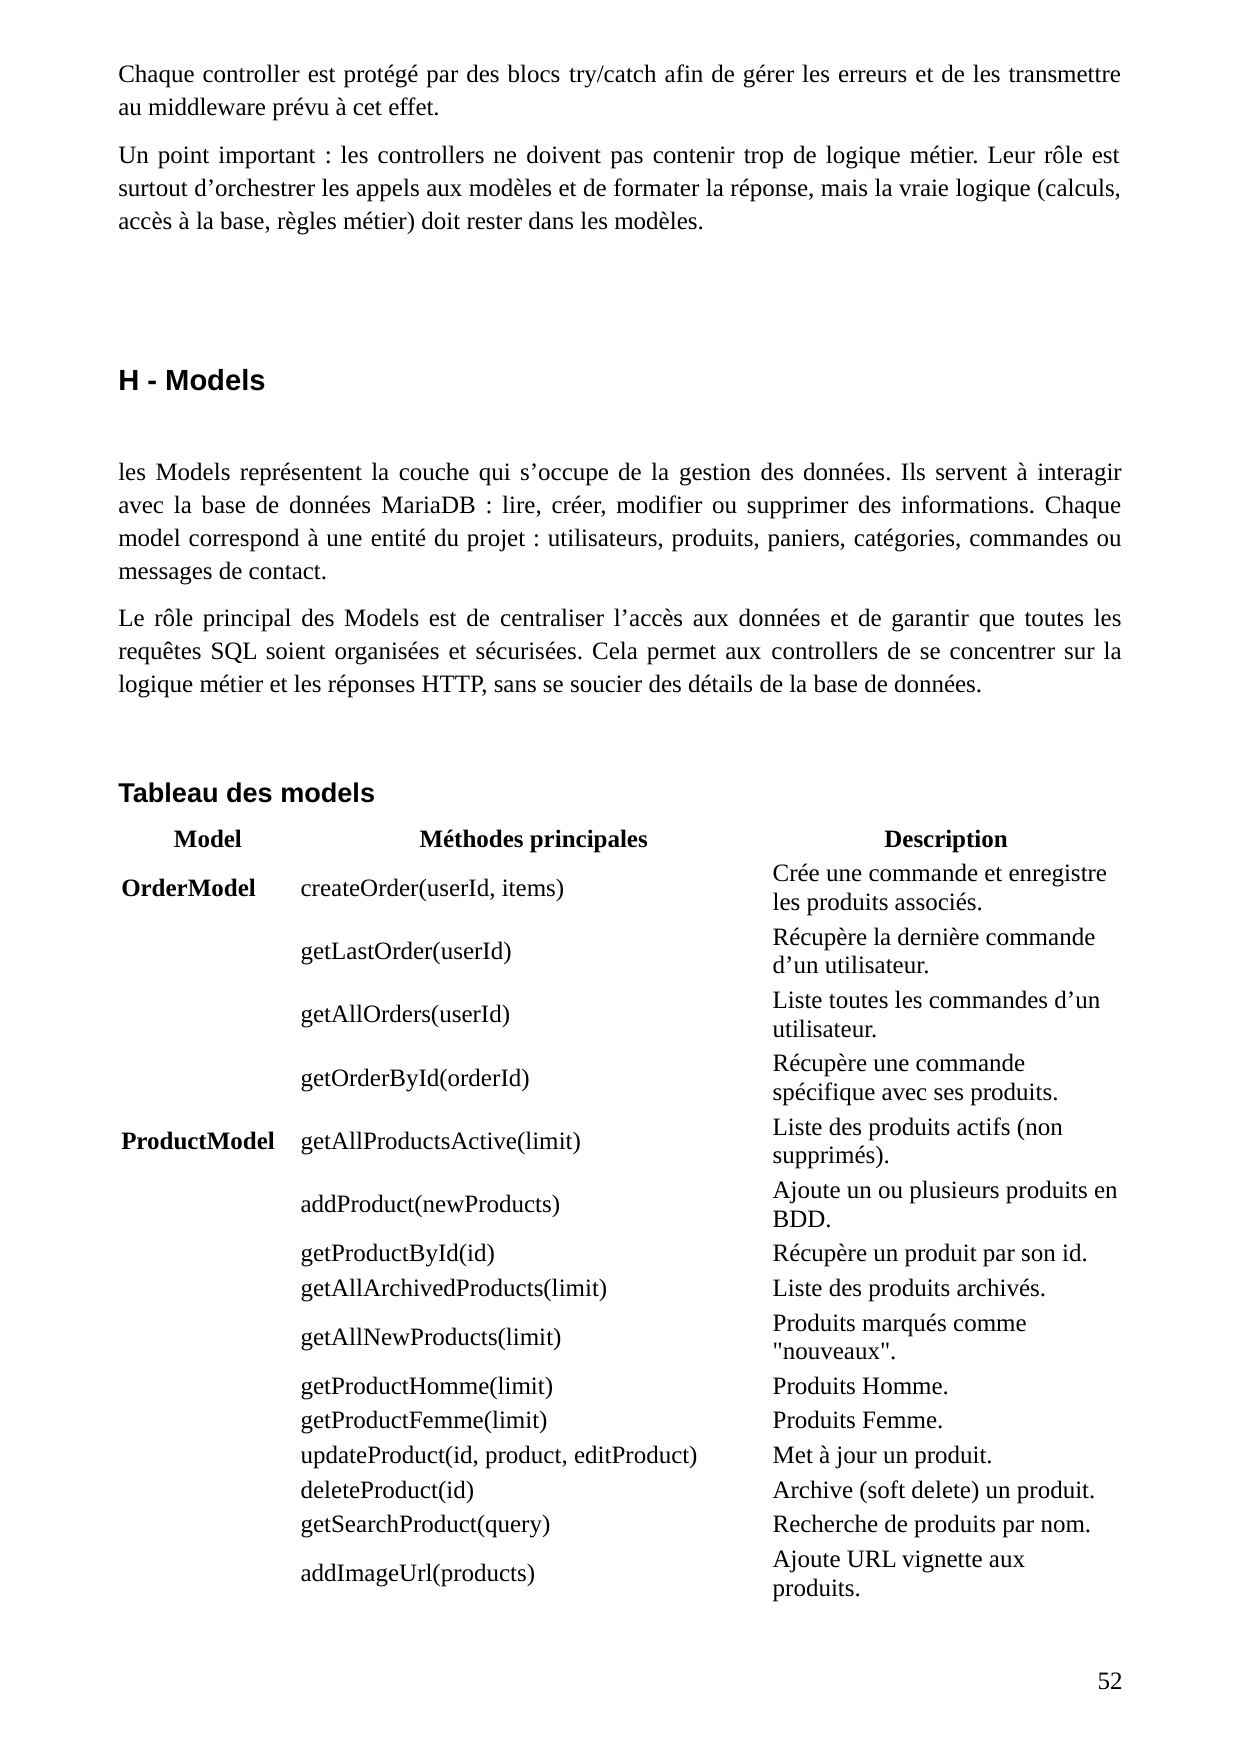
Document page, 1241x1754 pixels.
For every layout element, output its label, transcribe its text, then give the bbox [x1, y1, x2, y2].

table_cell getProductFemme(limit) [298, 1403, 769, 1437]
table_cell [118, 1437, 297, 1472]
table_header Model [118, 821, 297, 856]
table_cell Archive (soft delete) un produit. [770, 1472, 1122, 1506]
table_cell Récupère un produit par son id. [770, 1236, 1122, 1270]
subtitle H - Models [118, 363, 1122, 397]
table_cell OrderModel [118, 856, 297, 919]
table_cell [118, 1270, 297, 1305]
table_cell getProductById(id) [298, 1236, 769, 1270]
table_cell [118, 1368, 297, 1403]
table_cell [118, 1236, 297, 1270]
table_cell Ajoute URL vignette aux produits. [770, 1541, 1122, 1604]
table_cell addProduct(newProducts) [298, 1172, 769, 1236]
text Un point important : les controllers ne doivent pas contenir trop de logique métier. Leur rôle est surtout d’orchestrer les appels aux modèles et de formater la réponse, mais la vraie logique (calculs, accès à la base, règles métier) doit rester dans les modèles. [118, 140, 1122, 234]
table_cell getAllNewProducts(limit) [298, 1305, 769, 1368]
table_cell [118, 1305, 297, 1368]
table_cell Crée une commande et enregistre les produits associés. [770, 856, 1122, 919]
table_cell Récupère une commande spécifique avec ses produits. [770, 1046, 1122, 1109]
table_cell Recherche de produits par nom. [770, 1506, 1122, 1541]
table_cell Produits marqués comme "nouveaux". [770, 1305, 1122, 1368]
table_cell Liste des produits archivés. [770, 1270, 1122, 1305]
table_cell getLastOrder(userId) [298, 919, 769, 982]
table_cell [118, 982, 297, 1046]
table_cell Liste des produits actifs (non supprimés). [770, 1109, 1122, 1172]
text les Models représentent la couche qui s’occupe de la gestion des données. Ils servent à interagir avec la base de données MariaDB : lire, créer, modifier ou supprimer des informations. Chaque model correspond à une entité du projet : utilisateurs, produits, paniers, catégories, commandes ou messages de contact. [118, 457, 1122, 584]
table_cell getProductHomme(limit) [298, 1368, 769, 1403]
table_cell Récupère la dernière commande d’un utilisateur. [770, 919, 1122, 982]
table_header Description [770, 821, 1122, 856]
table_cell [118, 919, 297, 982]
table_cell updateProduct(id, product, editProduct) [298, 1437, 769, 1472]
table_cell createOrder(userId, items) [298, 856, 769, 919]
table_cell getAllProductsActive(limit) [298, 1109, 769, 1172]
table_cell Produits Homme. [770, 1368, 1122, 1403]
table_cell [118, 1046, 297, 1109]
table_cell getAllArchivedProducts(limit) [298, 1270, 769, 1305]
table_cell getAllOrders(userId) [298, 982, 769, 1046]
table_cell [118, 1472, 297, 1506]
table_cell Liste toutes les commandes d’un utilisateur. [770, 982, 1122, 1046]
table_header Méthodes principales [298, 821, 769, 856]
text Le rôle principal des Models est de centraliser l’accès aux données et de garantir que toutes les requêtes SQL soient organisées et sécurisées. Cela permet aux controllers de se concentrer sur la logique métier et les réponses HTTP, sans se soucier des détails de la base de données. [118, 603, 1122, 698]
text Chaque controller est protégé par des blocs try/catch afin de gérer les erreurs et de les transmettre au middleware prévu à cet effet. [118, 59, 1122, 121]
table_cell deleteProduct(id) [298, 1472, 769, 1506]
table_cell [118, 1506, 297, 1541]
table_cell getOrderById(orderId) [298, 1046, 769, 1109]
subtitle Tableau des models [118, 777, 1122, 808]
table_cell Produits Femme. [770, 1403, 1122, 1437]
table_cell [118, 1172, 297, 1236]
table_cell getSearchProduct(query) [298, 1506, 769, 1541]
table_cell ProductModel [118, 1109, 297, 1172]
table_cell addImageUrl(products) [298, 1541, 769, 1604]
table_cell Ajoute un ou plusieurs produits en BDD. [770, 1172, 1122, 1236]
table_cell [118, 1403, 297, 1437]
table_cell Met à jour un produit. [770, 1437, 1122, 1472]
table_cell [118, 1541, 297, 1604]
